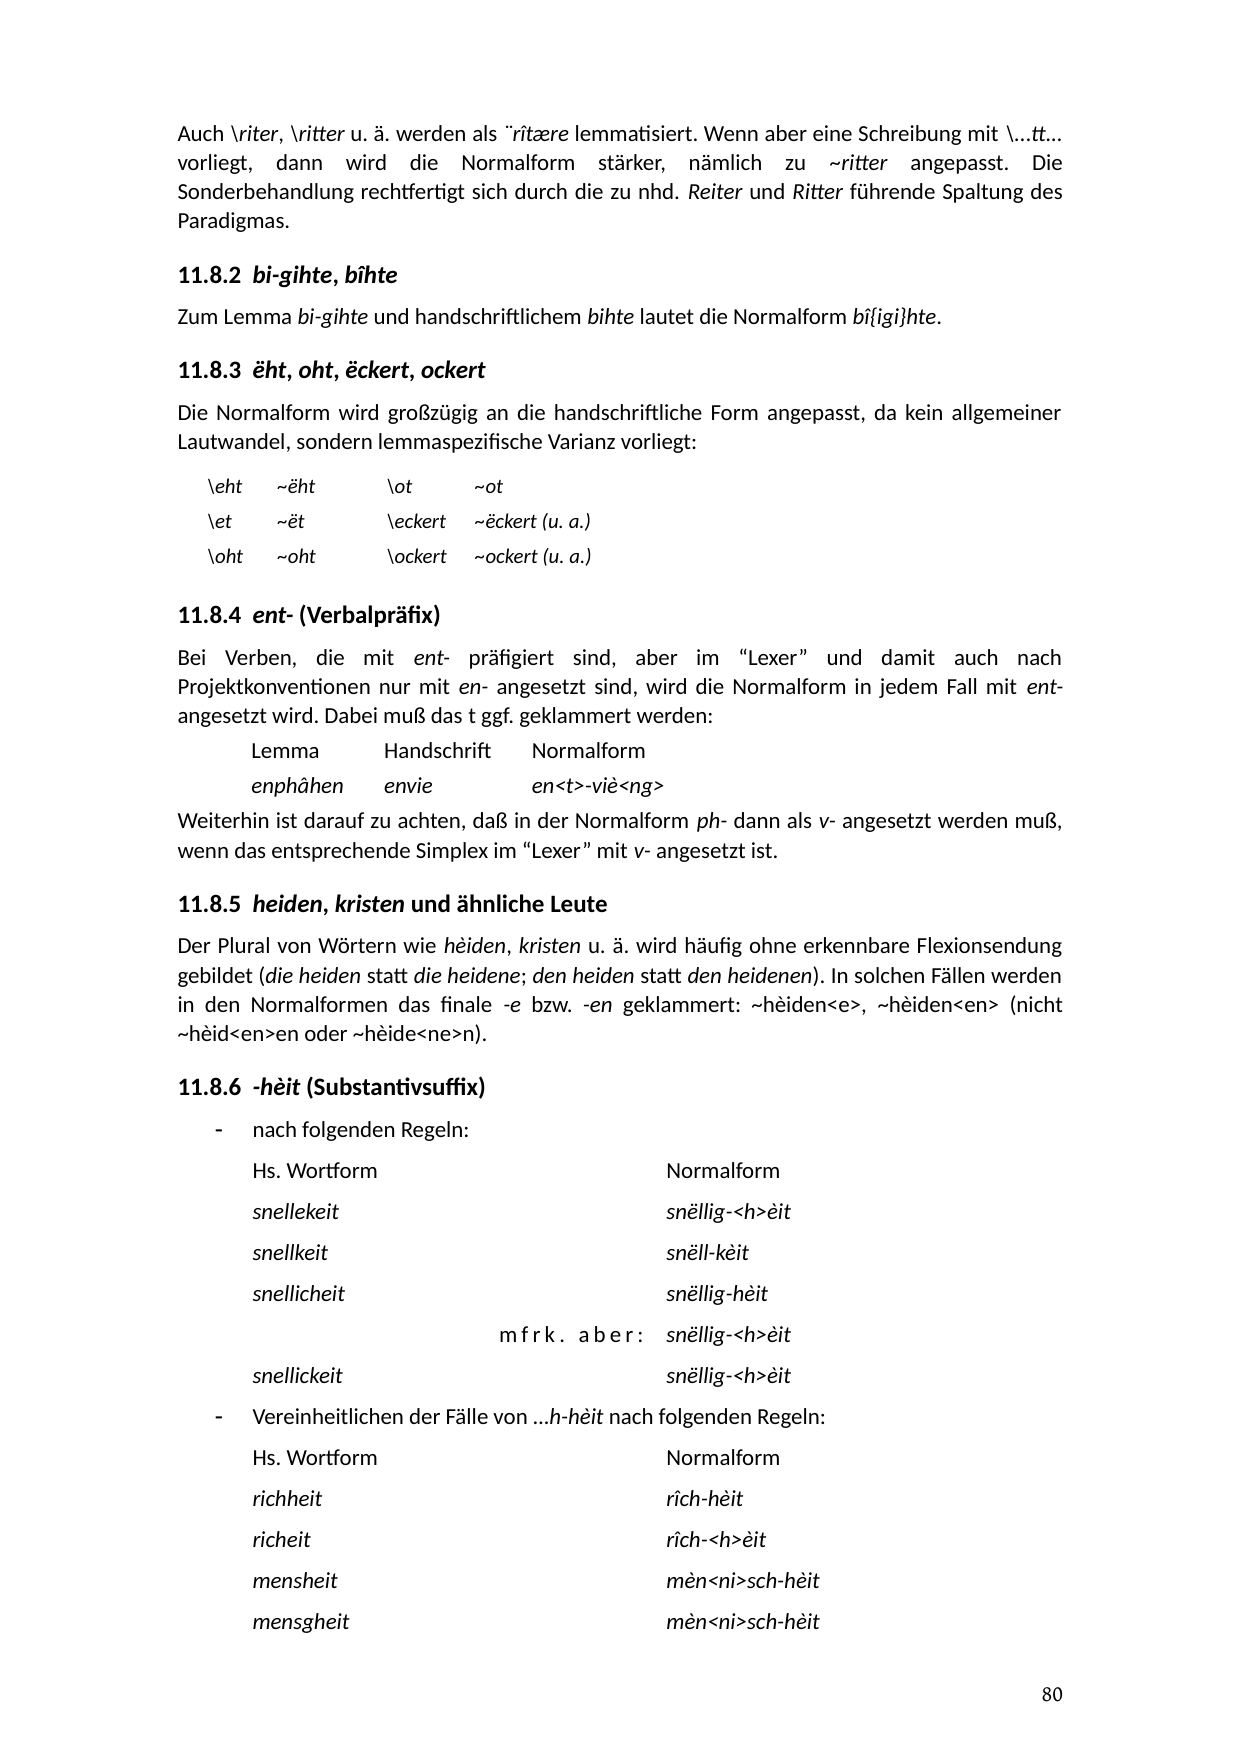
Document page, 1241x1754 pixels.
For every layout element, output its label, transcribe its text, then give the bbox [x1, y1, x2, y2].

table_cell snëllig-hèit [655, 1272, 1074, 1313]
table_cell mfrk. aber: [241, 1313, 655, 1354]
table_cell snellicheit [241, 1272, 655, 1313]
table_cell richeit [241, 1518, 655, 1559]
subtitle ent- (Verbalpräfix) [177, 600, 1063, 629]
list Vereinheitlichen der Fälle von …h-hèit nach folgenden Regeln: [215, 1401, 1063, 1430]
table_header Hs. Wortform [241, 1149, 655, 1190]
text Bei Verben, die mit ent- präfigiert sind, aber im “Lexer” und damit auch nach Projektkonventionen nur mit en- angesetzt sind, wird die Normalform in jedem Fall mit ent- angesetzt wird. Dabei muß das t ggf. geklammert werden: [177, 642, 1063, 729]
table_cell snellkeit [241, 1231, 655, 1272]
text enphâhen envie en<t>-viè<ng> [251, 770, 1063, 799]
table_cell snellickeit [241, 1354, 655, 1395]
table_cell richheit [241, 1477, 655, 1518]
table_cell mèn<ni>sch-hèit [655, 1559, 1074, 1600]
table_cell snellekeit [241, 1190, 655, 1231]
table_cell snëllig-<h>èit [655, 1354, 1074, 1395]
subtitle -hèit (Substantivsuffix) [177, 1072, 1063, 1101]
text Die Normalform wird großzügig an die handschriftliche Form angepasst, da kein allgemeiner Lautwandel, sondern lemmaspezifische Varianz vorliegt: [177, 397, 1063, 456]
table_header \ot ~ot \eckert ~ëckert (u. a.) \ockert ~ockert (u. a.) [350, 464, 619, 575]
table_cell snëllig-<h>èit [655, 1190, 1074, 1231]
text Der Plural von Wörtern wie hèiden, kristen u. ä. wird häufig ohne erkennbare Flexionsendung gebildet (die heiden statt die heidene; den heiden statt den heidenen). In solchen Fällen werden in den Normalformen das finale -e bzw. -en geklammert: ~hèiden<e>, ~hèiden<en> (nicht ~hèid<en>en oder ~hèide<ne>n). [177, 931, 1063, 1047]
table_cell snëllig-<h>èit [655, 1313, 1074, 1354]
table_cell snëll-kèit [655, 1231, 1074, 1272]
text Zum Lemma bi-gihte und handschriftlichem bihte lautet die Normalform bî{igi}hte. [177, 301, 1063, 331]
text Auch \riter, \ritter u. ä. werden als ¨rîtære lemmatisiert. Wenn aber eine Schreibung mit \...tt... vorliegt, dann wird die Normalform stärker, nämlich zu ~ritter angepasst. Die Sonderbehandlung rechtfertigt sich durch die zu nhd. Reiter und Ritter führende Spaltung des Paradigmas. [177, 118, 1063, 235]
text Weiterhin ist darauf zu achten, daß in der Normalform ph- dann als v- angesetzt werden muß, wenn das entsprechende Simplex im “Lexer” mit v- angesetzt ist. [177, 806, 1063, 864]
table_cell rîch-<h>èit [655, 1518, 1074, 1559]
table_header \eht ~ëht \et ~ët \oht ~oht [170, 464, 349, 575]
table_cell mensheit [241, 1559, 655, 1600]
table_header Hs. Wortform [241, 1436, 655, 1477]
table_cell mèn<ni>sch-hèit [655, 1600, 1074, 1636]
text Lemma Handschrift Normalform [251, 735, 1063, 764]
subtitle bi-gihte, bîhte [177, 260, 1063, 289]
table_cell mensgheit [241, 1600, 655, 1636]
subtitle ëht, oht, ëckert, ockert [177, 356, 1063, 385]
subtitle heiden, kristen und ähnliche Leute [177, 889, 1063, 918]
list nach folgenden Regeln: [215, 1114, 1063, 1143]
table_header Normalform [655, 1436, 1074, 1477]
table_cell rîch-hèit [655, 1477, 1074, 1518]
table_header Normalform [655, 1149, 1074, 1190]
